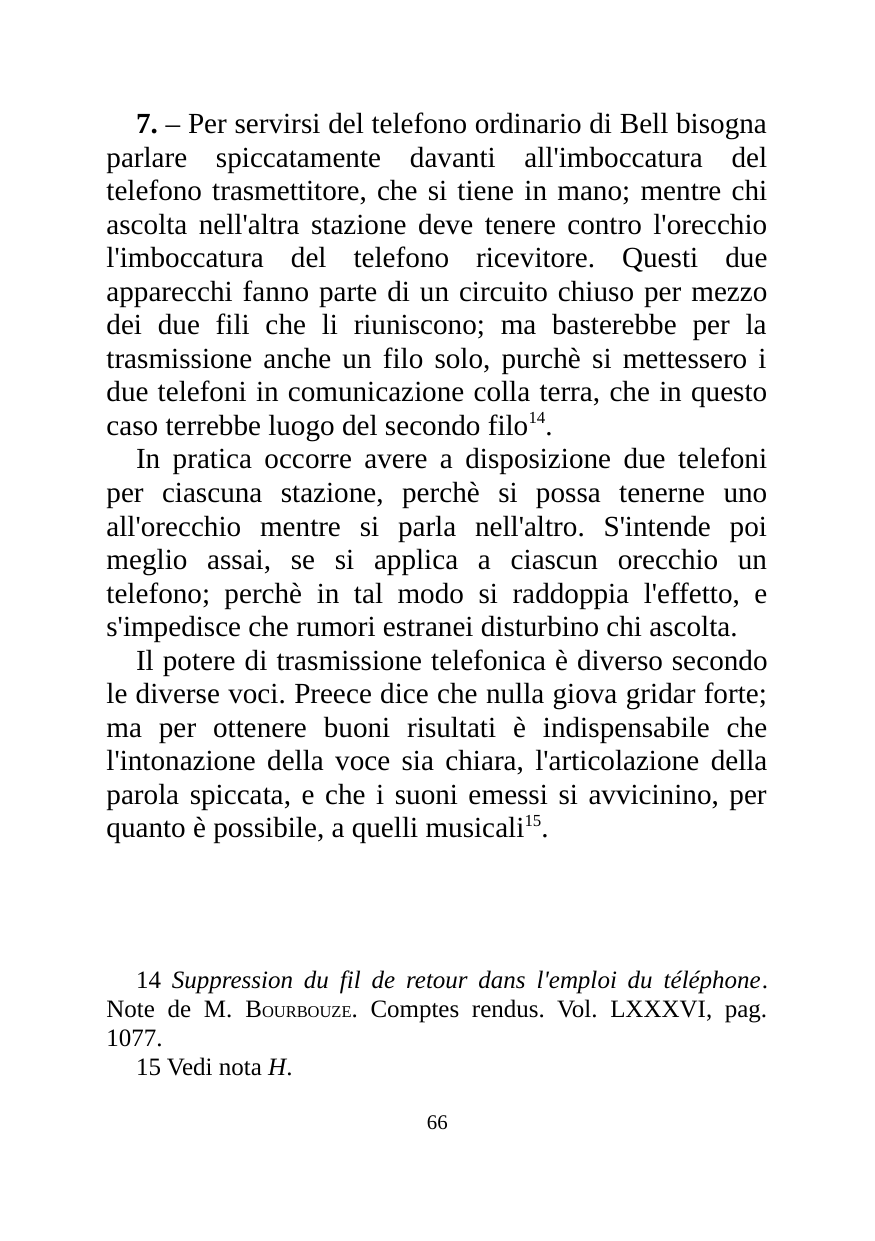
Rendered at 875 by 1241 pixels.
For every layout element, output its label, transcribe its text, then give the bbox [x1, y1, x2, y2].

text Il potere di trasmissione telefonica è diverso secondo le diverse voci. Preece dice che nulla giova gridar forte; ma per ottenere buoni risultati è indispensabile che l'intonazione della voce sia chiara, l'articolazione della parola spiccata, e che i suoni emessi si avvicinino, per quanto è possibile, a quelli musicali. [106, 643, 768, 844]
text Vedi nota H. [106, 1052, 768, 1080]
text Suppression du fil de retour dans l'emploi du téléphone. Note de M. Bourbouze. Comptes rendus. Vol. LXXXVI, pag. 1077. [106, 965, 768, 1052]
text 7. – Per servirsi del telefono ordinario di Bell bisogna parlare spiccatamente davanti all'imboccatura del telefono trasmettitore, che si tiene in mano; mentre chi ascolta nell'altra stazione deve tenere contro l'orecchio l'imboccatura del telefono ricevitore. Questi due apparecchi fanno parte di un circuito chiuso per mezzo dei due fili che li riuniscono; ma basterebbe per la trasmissione anche un filo solo, purchè si mettessero i due telefoni in comunicazione colla terra, che in questo caso terrebbe luogo del secondo filo. [106, 106, 768, 442]
text In pratica occorre avere a disposizione due telefoni per ciascuna stazione, perchè si possa tenerne uno all'orecchio mentre si parla nell'altro. S'intende poi meglio assai, se si applica a ciascun orecchio un telefono; perchè in tal modo si raddoppia l'effetto, e s'impedisce che rumori estranei disturbino chi ascolta. [106, 442, 768, 643]
